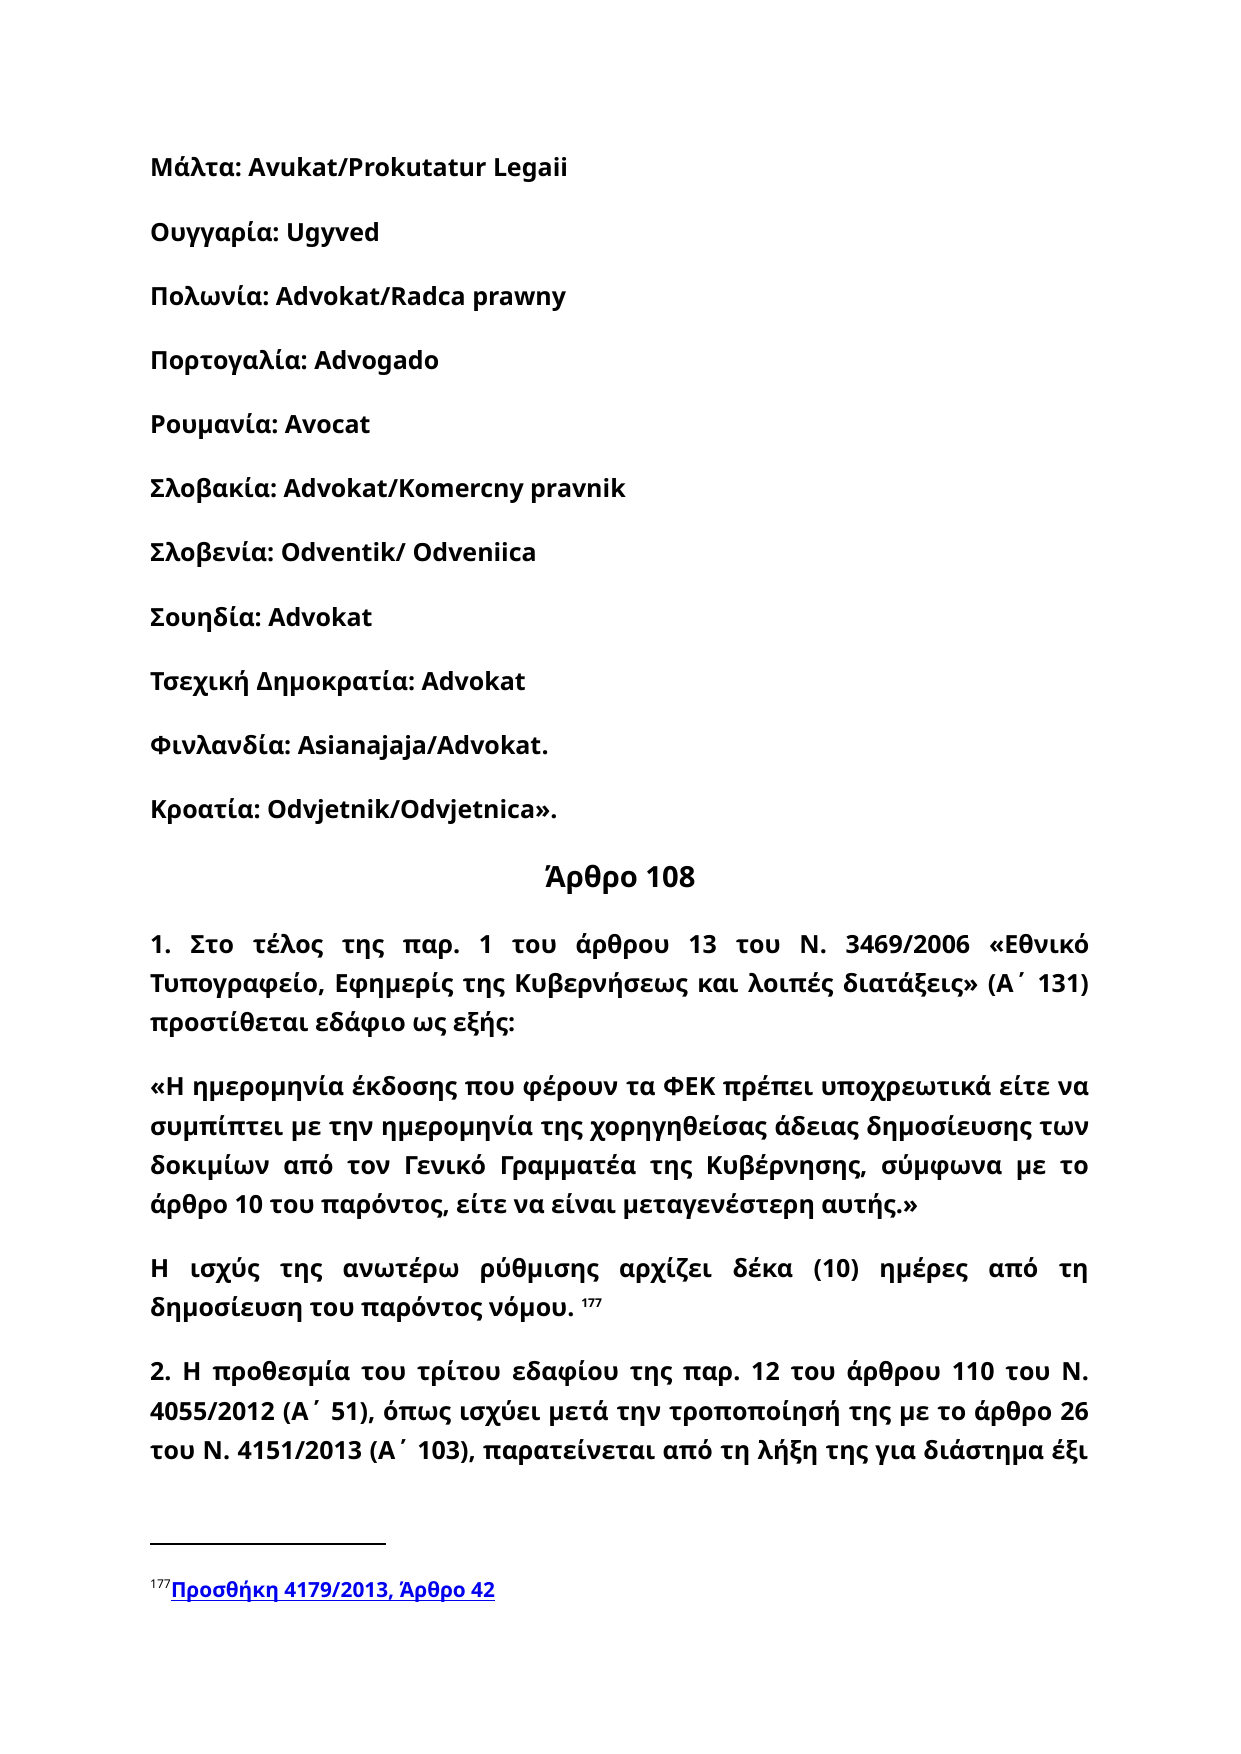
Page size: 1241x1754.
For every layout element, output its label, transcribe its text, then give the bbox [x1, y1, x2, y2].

text Προσθήκη 4179/2013, Άρθρο 42 [150, 1576, 1090, 1604]
text Σλοβακία: Advokat/Komercny pravnik [150, 471, 1090, 505]
text Φινλανδία: Asianajaja/Advokat. [150, 727, 1090, 762]
text Μάλτα: Avukat/Prokutatur Legaii [150, 150, 1090, 184]
text Κροατία: Odvjetnik/Odvjetnica». [150, 792, 1090, 826]
text Πολωνία: Advokat/Radca prawny [150, 278, 1090, 312]
text 1. Στο τέλος της παρ. 1 του άρθρου 13 του Ν. 3469/2006 «Εθνικό Τυπογραφείο, Εφημερίς της Κυβερνήσεως και λοιπές διατάξεις» (Α΄ 131) προστίθεται εδάφιο ως εξής: [150, 926, 1090, 1039]
text Η ισχύς της ανωτέρω ρύθμισης αρχίζει δέκα (10) ημέρες από τη δημοσίευση του παρόντος νόμου. [150, 1251, 1090, 1324]
text Σουηδία: Advokat [150, 599, 1090, 633]
text Πορτογαλία: Advogado [150, 342, 1090, 377]
text «Η ημερομηνία έκδοσης που φέρουν τα ΦΕΚ πρέπει υποχρεωτικά είτε να συμπίπτει με την ημερομηνία της χορηγηθείσας άδειας δημοσίευσης των δοκιμίων από τον Γενικό Γραμματέα της Κυβέρνησης, σύμφωνα με το άρθρο 10 του παρόντος, είτε να είναι μεταγενέστερη αυτής.» [150, 1069, 1090, 1221]
subtitle Άρθρο 108 [150, 856, 1090, 896]
text Σλοβενία: Odventik/ Odveniica [150, 535, 1090, 569]
text Τσεχική Δημοκρατία: Advokat [150, 663, 1090, 697]
text Ρουμανία: Avocat [150, 407, 1090, 441]
text Ουγγαρία: Ugyved [150, 214, 1090, 248]
text 2. Η προθεσμία του τρίτου εδαφίου της παρ. 12 του άρθρου 110 του Ν. 4055/2012 (Α΄ 51), όπως ισχύει μετά την τροποποίησή της με το άρθρο 26 του Ν. 4151/2013 (Α΄ 103), παρατείνεται από τη λήξη της για διάστημα έξι [150, 1354, 1090, 1466]
